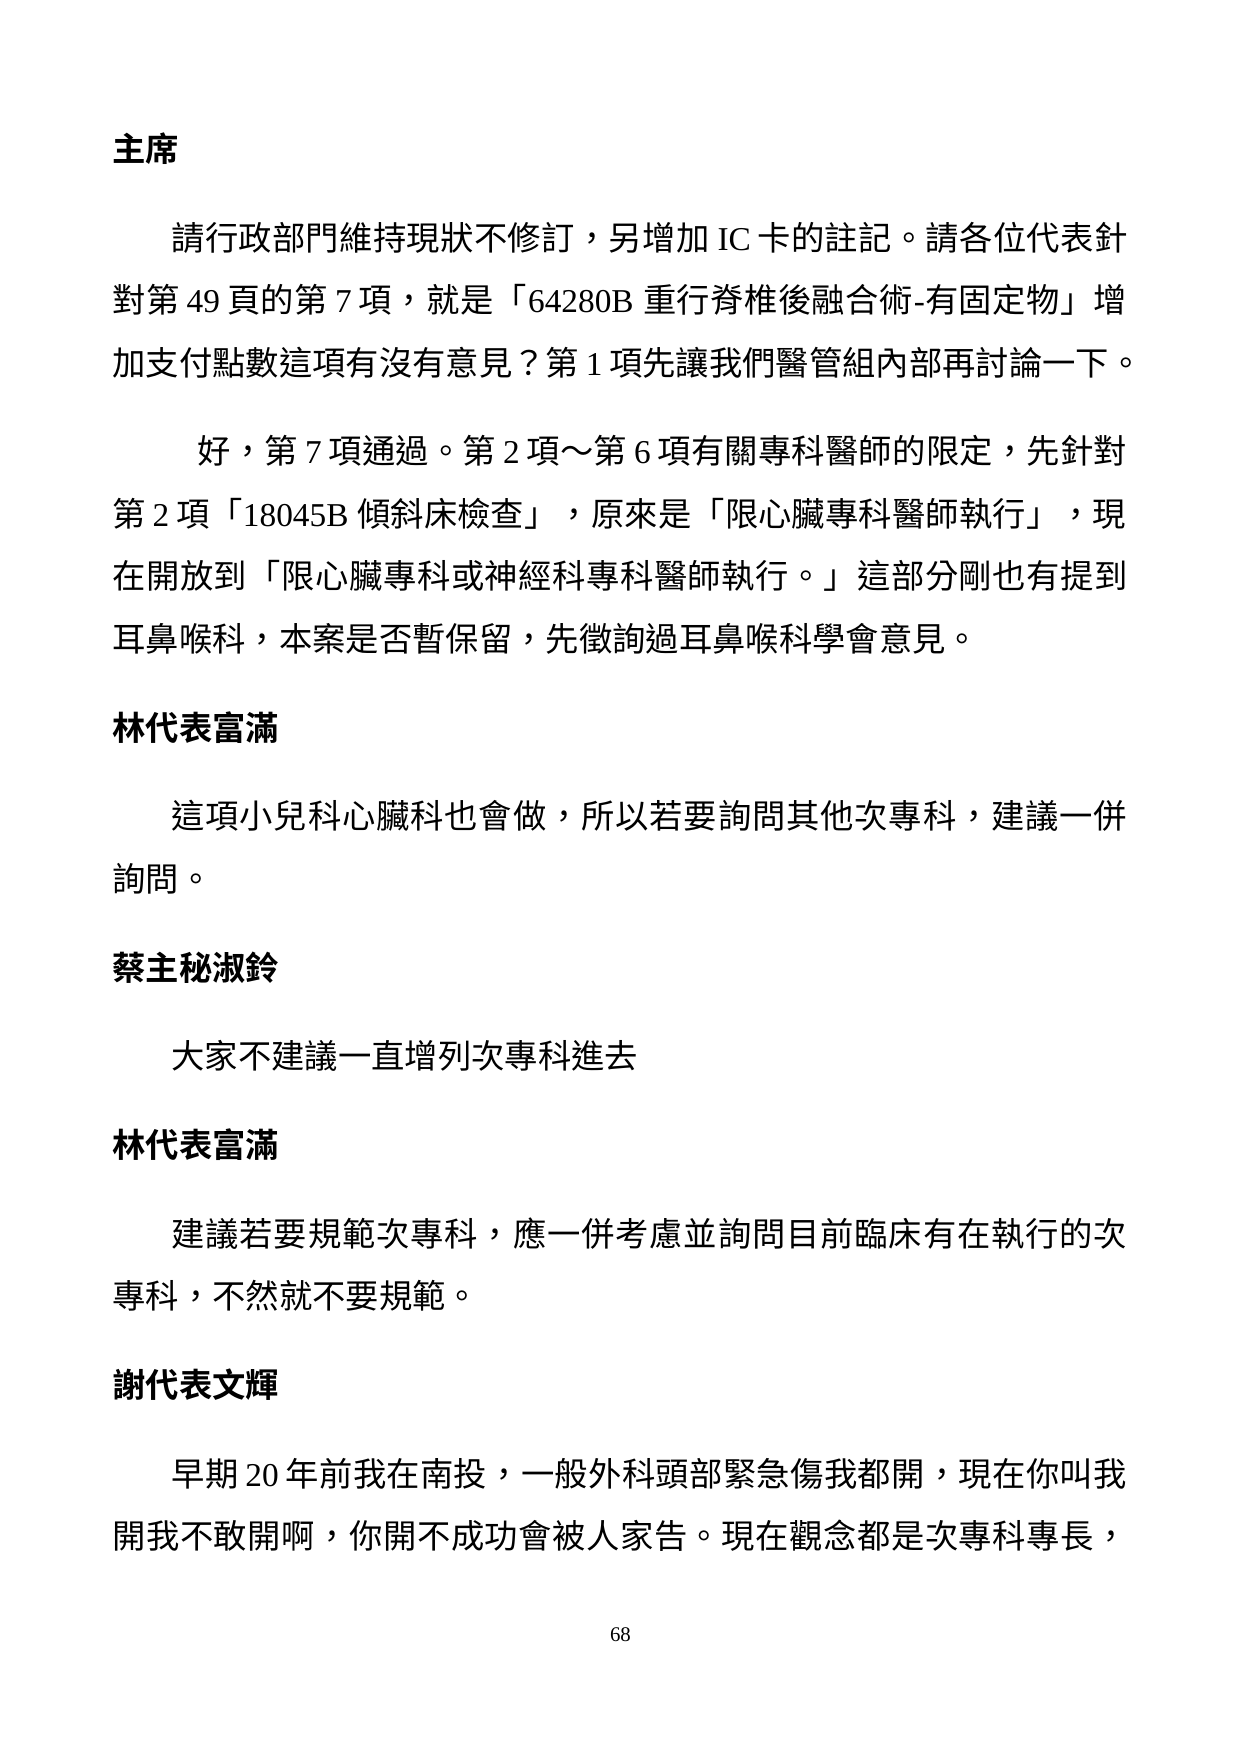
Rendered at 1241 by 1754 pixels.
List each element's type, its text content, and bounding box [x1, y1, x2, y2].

text 大家不建議一直增列次專科進去 [112, 1013, 1128, 1075]
text 蔡主秘淑鈴 [112, 924, 1128, 986]
text 林代表富滿 [112, 1101, 1128, 1164]
text 謝代表文輝 [112, 1341, 1128, 1404]
text 請行政部門維持現狀不修訂，另增加IC卡的註記。請各位代表針對第49頁的第7項，就是「64280B 重行脊椎後融合術-有固定物」增加支付點數這項有沒有意見？第1項先讓我們醫管組內部再討論一下。 [112, 194, 1128, 381]
text 早期20年前我在南投，一般外科頭部緊急傷我都開，現在你叫我開我不敢開啊，你開不成功會被人家告。現在觀念都是次專科專長， [112, 1430, 1128, 1555]
text 建議若要規範次專科，應一併考慮並詢問目前臨床有在執行的次專科，不然就不要規範。 [112, 1190, 1128, 1315]
text 林代表富滿 [112, 684, 1128, 746]
text 這項小兒科心臟科也會做，所以若要詢問其他次專科，建議一併詢問。 [112, 773, 1128, 898]
text 好，第7項通過。第2項～第6項有關專科醫師的限定，先針對第2項「18045B 傾斜床檢查」，原來是「限心臟專科醫師執行」，現在開放到「限心臟專科或神經科專科醫師執行。」這部分剛也有提到耳鼻喉科，本案是否暫保留，先徵詢過耳鼻喉科學會意見。 [112, 408, 1128, 658]
text 主席 [112, 105, 1128, 168]
